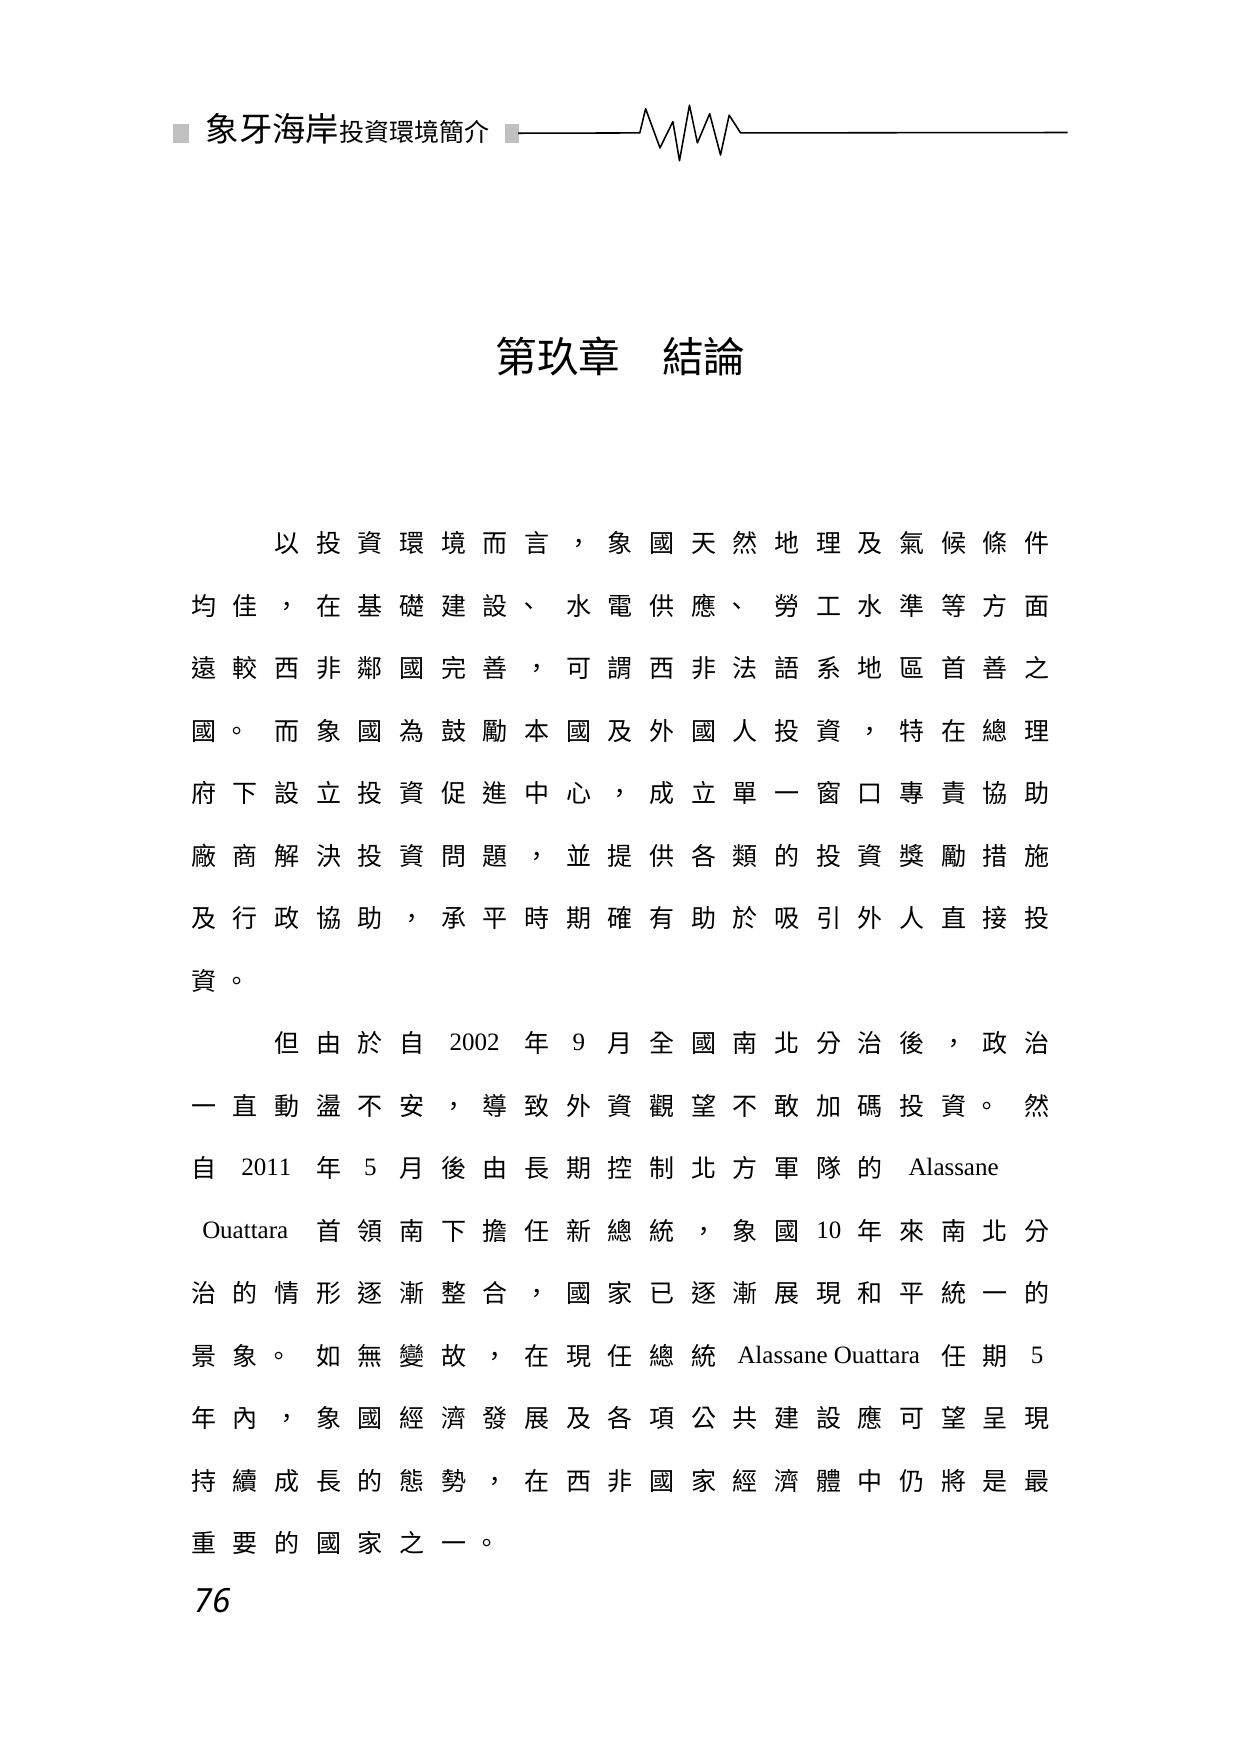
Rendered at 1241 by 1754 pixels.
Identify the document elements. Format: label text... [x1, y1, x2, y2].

text 但由於自2002年9月全國南北分治後，政治一直動盪不安，導致外資觀望不敢加碼投資。然自2011年5月後由長期控制北方軍隊的Alassane Ouattara首領南下擔任新總統，象國10年來南北分治的情形逐漸整合，國家已逐漸展現和平統一的景象。如無變故，在現任總統Alassane Ouattara任期5年內，象國經濟發展及各項公共建設應可望呈現持續成長的態勢，在西非國家經濟體中仍將是最重要的國家之一。 [183, 1000, 1058, 1563]
text 以投資環境而言，象國天然地理及氣候條件均佳，在基礎建設、水電供應、勞工水準等方面遠較西非鄰國完善，可謂西非法語系地區首善之國。而象國為鼓勵本國及外國人投資，特在總理府下設立投資促進中心，成立單一窗口專責協助廠商解決投資問題，並提供各類的投資獎勵措施及行政協助，承平時期確有助於吸引外人直接投資。 [183, 500, 1058, 1000]
text 第玖章 結論 [183, 313, 1058, 375]
